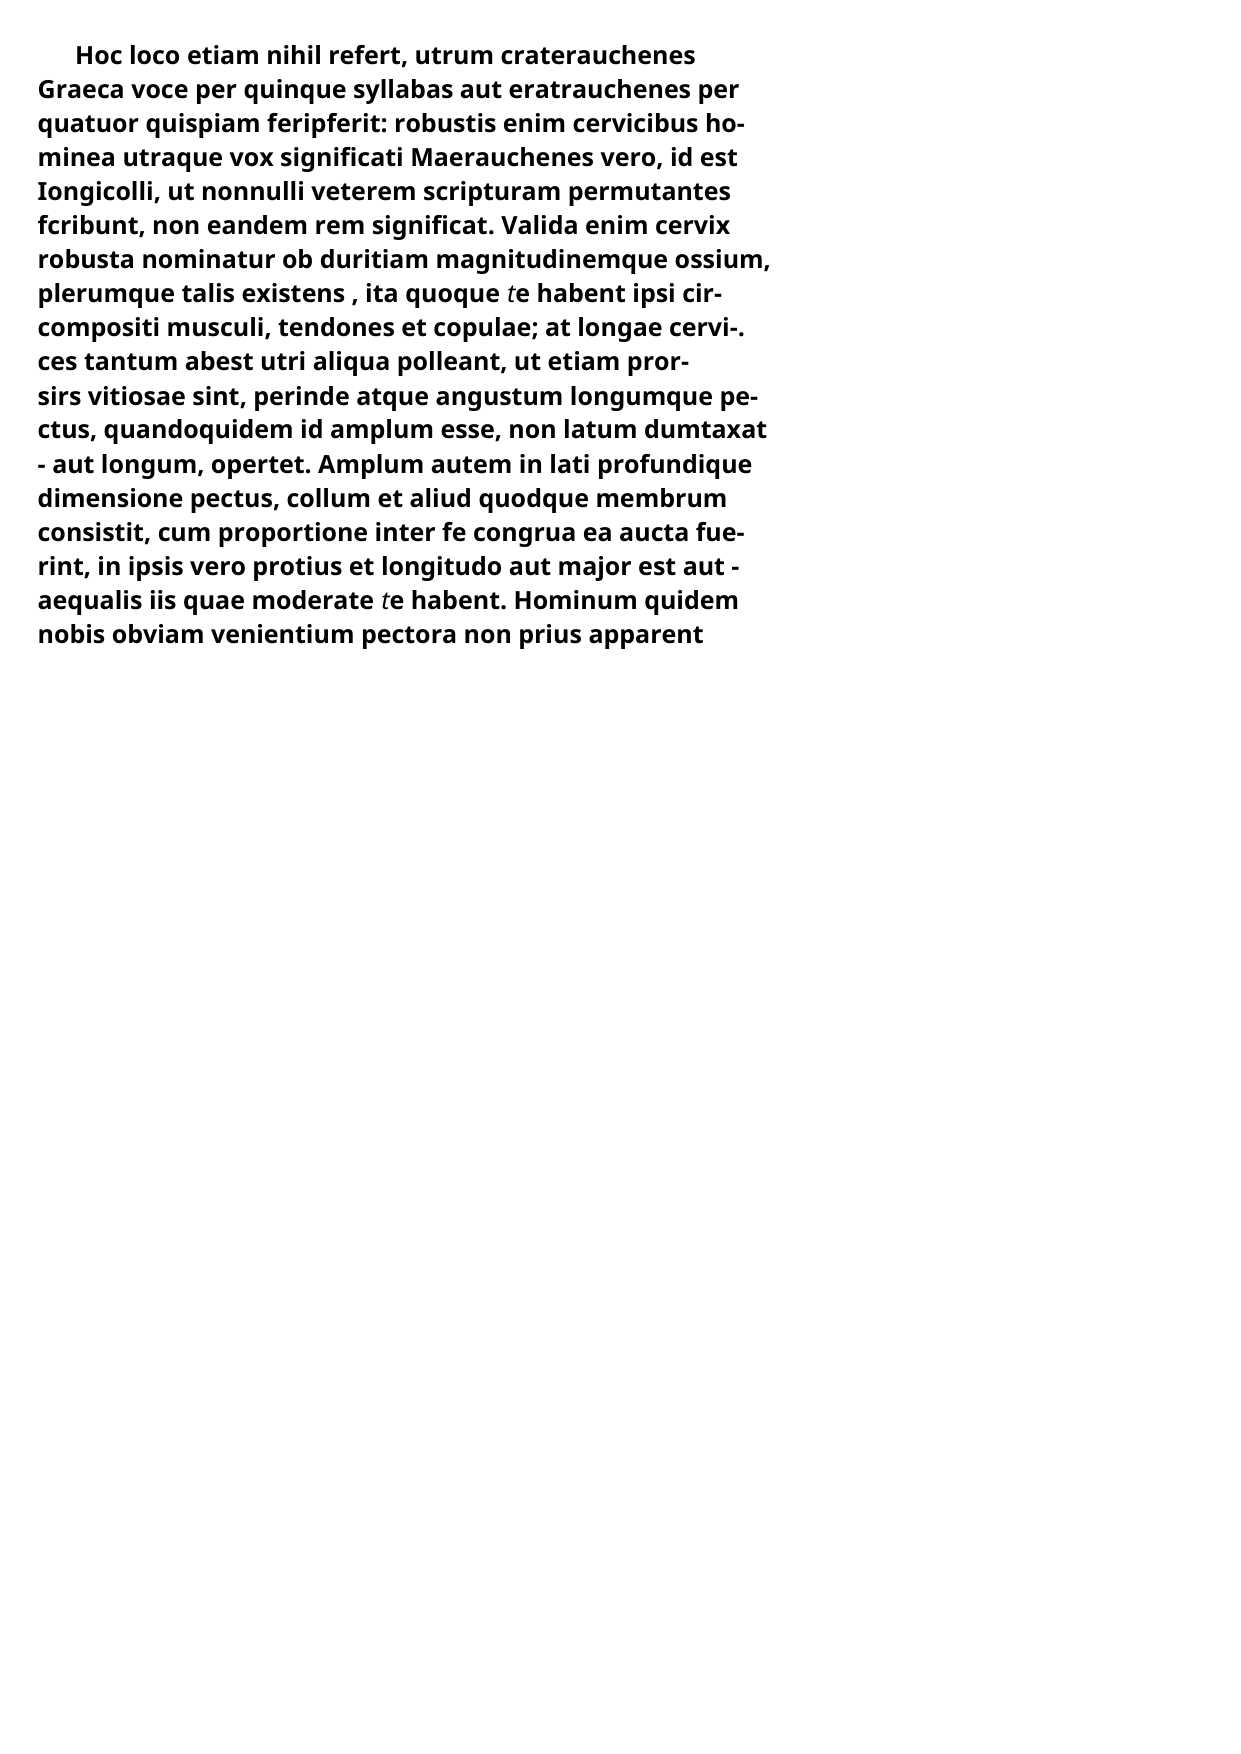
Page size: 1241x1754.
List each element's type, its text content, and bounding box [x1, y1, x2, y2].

text Hoc loco etiam nihil refert, utrum craterauchenes Graeca voce per quinque syllabas aut eratrauchenes per quatuor quispiam feripferit: robustis enim cervicibus ho- minea utraque vox significati Maerauchenes vero, id est Iongicolli, ut nonnulli veterem scripturam permutantes fcribunt, non eandem rem significat. Valida enim cervix robusta nominatur ob duritiam magnitudinemque ossium, plerumque talis existens , ita quoque te habent ipsi cir- compositi musculi, tendones et copulae; at longae cervi-. ces tantum abest utri aliqua polleant, ut etiam pror- sirs vitiosae sint, perinde atque angustum longumque pe- ctus, quandoquidem id amplum esse, non latum dumtaxat - aut longum, opertet. Amplum autem in lati profundique dimensione pectus, collum et aliud quodque membrum consistit, cum proportione inter fe congrua ea aucta fue- rint, in ipsis vero protius et longitudo aut major est aut - aequalis iis quae moderate te habent. Hominum quidem nobis obviam venientium pectora non prius apparent [37, 37, 1203, 651]
